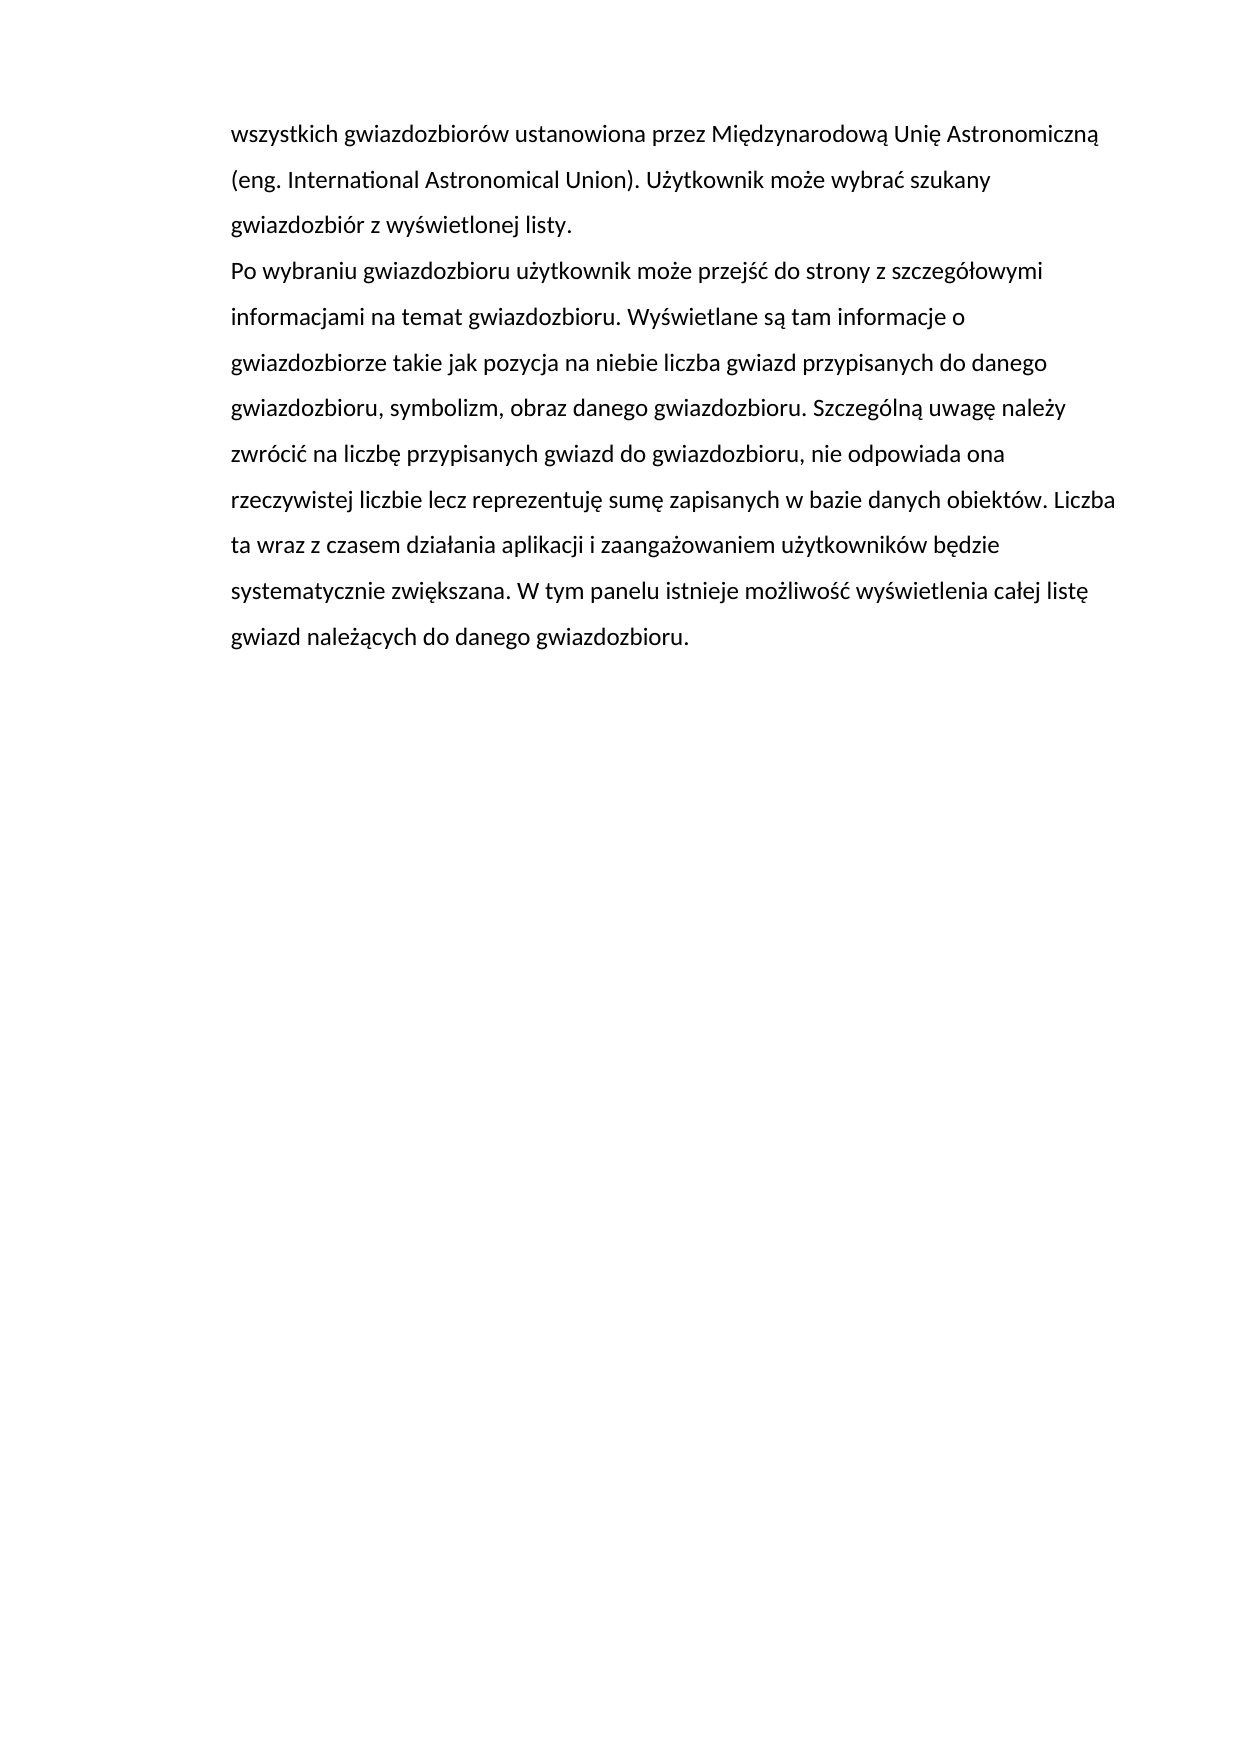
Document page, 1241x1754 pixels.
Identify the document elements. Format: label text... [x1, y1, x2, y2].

list wszystkich gwiazdozbiorów ustanowiona przez Międzynarodową Unię Astronomiczną (eng. International Astronomical Union). Użytkownik może wybrać szukany gwiazdozbiór z wyświetlonej listy. Po wybraniu gwiazdozbioru użytkownik może przejść do strony z szczegółowymi informacjami na temat gwiazdozbioru. Wyświetlane są tam informacje o gwiazdozbiorze takie jak pozycja na niebie liczba gwiazd przypisanych do danego gwiazdozbioru, symbolizm, obraz danego gwiazdozbioru. Szczególną uwagę należy zwrócić na liczbę przypisanych gwiazd do gwiazdozbioru, nie odpowiada ona rzeczywistej liczbie lecz reprezentuję sumę zapisanych w bazie danych obiektów. Liczba ta wraz z czasem działania aplikacji i zaangażowaniem użytkowników będzie systematycznie zwiększana. W tym panelu istnieje możliwość wyświetlenia całej listę gwiazd należących do danego gwiazdozbioru. [193, 118, 1122, 652]
